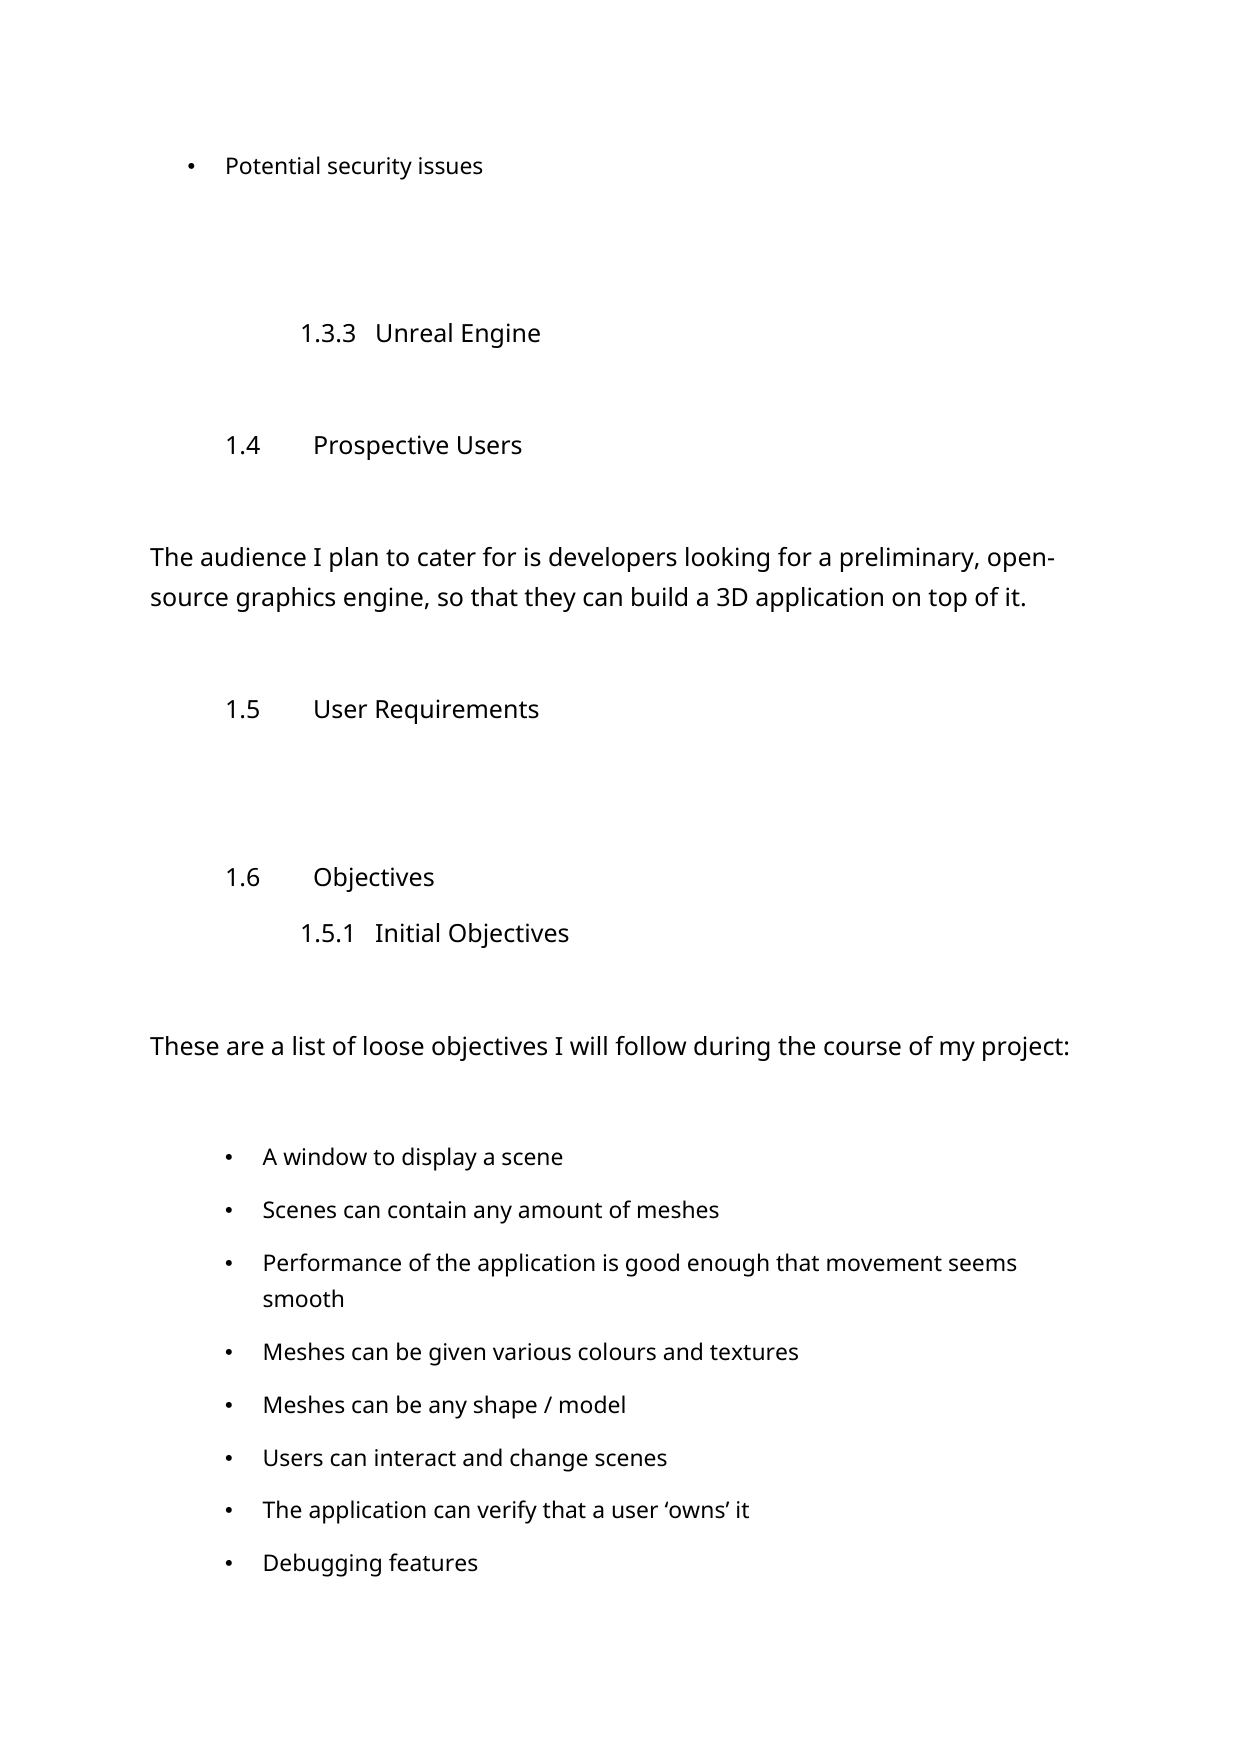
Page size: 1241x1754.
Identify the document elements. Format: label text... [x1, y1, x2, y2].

text The audience I plan to cater for is developers looking for a preliminary, open-source graphics engine, so that they can build a 3D application on top of it. [150, 540, 1090, 613]
text 1.3.3 Unreal Engine [150, 315, 1090, 349]
text 1.5.1 Initial Objectives [150, 916, 1090, 950]
list Potential security issues [187, 150, 1090, 181]
list Debugging features [225, 1547, 1090, 1579]
list Performance of the application is good enough that movement seems smooth [225, 1247, 1090, 1314]
text These are a list of loose objectives I will follow during the course of my project: [150, 1028, 1090, 1062]
list Meshes can be any shape / model [225, 1389, 1090, 1420]
text 1.5 User Requirements [150, 692, 1090, 726]
text 1.6 Objectives [150, 860, 1090, 894]
text 1.4 Prospective Users [150, 427, 1090, 462]
list A window to display a scene [225, 1141, 1090, 1172]
list The application can verify that a user ‘owns’ it [225, 1494, 1090, 1526]
list Users can interact and change scenes [225, 1442, 1090, 1473]
list Scenes can contain any amount of meshes [225, 1194, 1090, 1225]
list Meshes can be given various colours and textures [225, 1336, 1090, 1367]
